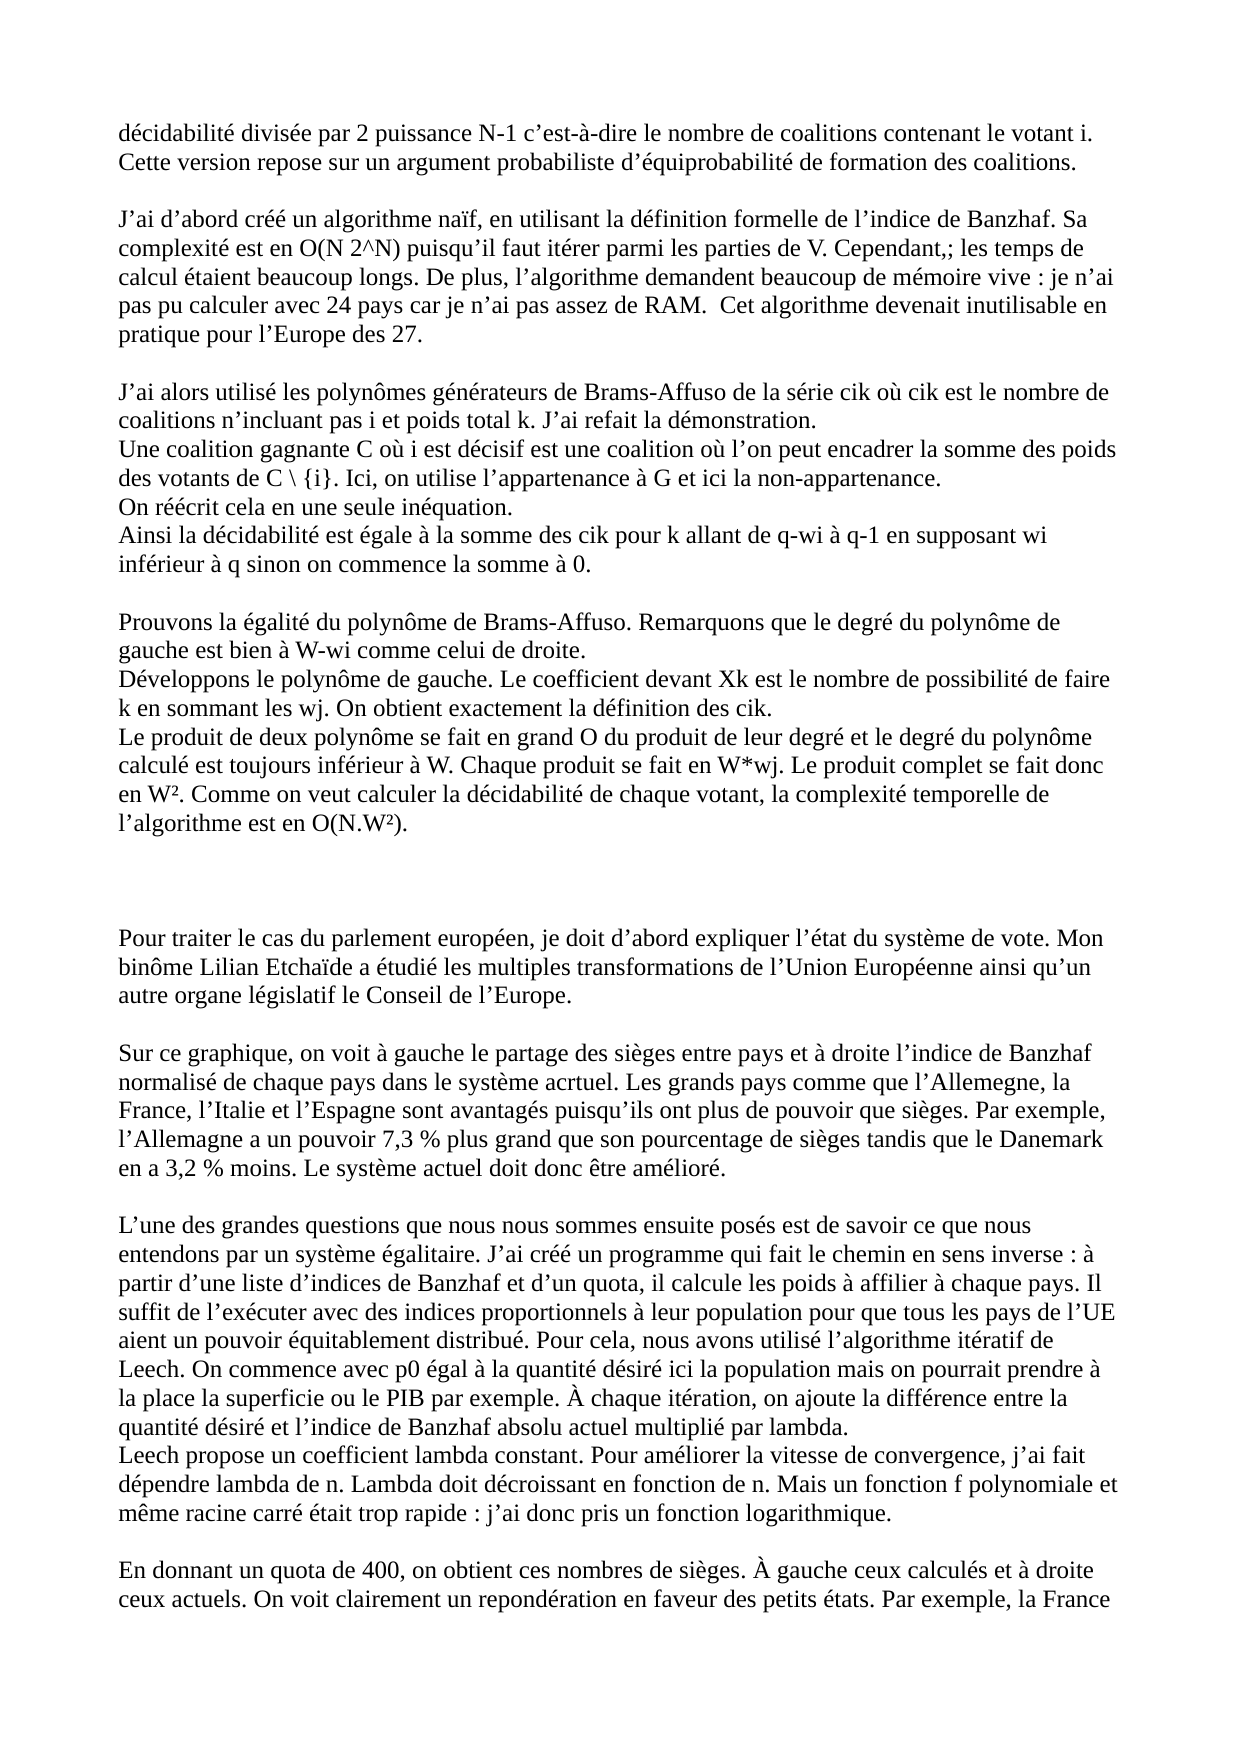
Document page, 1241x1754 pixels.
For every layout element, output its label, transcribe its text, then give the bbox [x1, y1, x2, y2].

text Leech propose un coefficient lambda constant. Pour améliorer la vitesse de convergence, j’ai fait dépendre lambda de n. Lambda doit décroissant en fonction de n. Mais un fonction f polynomiale et même racine carré était trop rapide : j’ai donc pris un fonction logarithmique. [118, 1441, 1122, 1527]
text Sur ce graphique, on voit à gauche le partage des sièges entre pays et à droite l’indice de Banzhaf normalisé de chaque pays dans le système acrtuel. Les grands pays comme que l’Allemegne, la France, l’Italie et l’Espagne sont avantagés puisqu’ils ont plus de pouvoir que sièges. Par exemple, l’Allemagne a un pouvoir 7,3 % plus grand que son pourcentage de sièges tandis que le Danemark en a 3,2 % moins. Le système actuel doit donc être amélioré. [118, 1038, 1122, 1182]
text L’une des grandes questions que nous nous sommes ensuite posés est de savoir ce que nous entendons par un système égalitaire. J’ai créé un programme qui fait le chemin en sens inverse : à partir d’une liste d’indices de Banzhaf et d’un quota, il calcule les poids à affilier à chaque pays. Il suffit de l’exécuter avec des indices proportionnels à leur population pour que tous les pays de l’UE aient un pouvoir équitablement distribué. Pour cela, nous avons utilisé l’algorithme itératif de Leech. On commence avec p0 égal à la quantité désiré ici la population mais on pourrait prendre à la place la superficie ou le PIB par exemple. À chaque itération, on ajoute la différence entre la quantité désiré et l’indice de Banzhaf absolu actuel multiplié par lambda. [118, 1211, 1122, 1441]
text Pour traiter le cas du parlement européen, je doit d’abord expliquer l’état du système de vote. Mon binôme Lilian Etchaïde a étudié les multiples transformations de l’Union Européenne ainsi qu’un autre organe législatif le Conseil de l’Europe. [118, 923, 1122, 1009]
text Le produit de deux polynôme se fait en grand O du produit de leur degré et le degré du polynôme calculé est toujours inférieur à W. Chaque produit se fait en W*wj. Le produit complet se fait donc en W². Comme on veut calculer la décidabilité de chaque votant, la complexité temporelle de l’algorithme est en O(N.W²). [118, 722, 1122, 837]
text En donnant un quota de 400, on obtient ces nombres de sièges. À gauche ceux calculés et à droite ceux actuels. On voit clairement un repondération en faveur des petits états. Par exemple, la France [118, 1556, 1122, 1613]
text Prouvons la égalité du polynôme de Brams-Affuso. Remarquons que le degré du polynôme de gauche est bien à W-wi comme celui de droite. [118, 607, 1122, 664]
text J’ai d’abord créé un algorithme naïf, en utilisant la définition formelle de l’indice de Banzhaf. Sa complexité est en O(N 2^N) puisqu’il faut itérer parmi les parties de V. Cependant,; les temps de calcul étaient beaucoup longs. De plus, l’algorithme demandent beaucoup de mémoire vive : je n’ai pas pu calculer avec 24 pays car je n’ai pas assez de RAM. Cet algorithme devenait inutilisable en pratique pour l’Europe des 27. [118, 204, 1122, 348]
text Ainsi la décidabilité est égale à la somme des cik pour k allant de q-wi à q-1 en supposant wi inférieur à q sinon on commence la somme à 0. [118, 521, 1122, 578]
text décidabilité divisée par 2 puissance N-1 c’est-à-dire le nombre de coalitions contenant le votant i. Cette version repose sur un argument probabiliste d’équiprobabilité de formation des coalitions. [118, 118, 1122, 176]
text On réécrit cela en une seule inéquation. [118, 492, 1122, 521]
text J’ai alors utilisé les polynômes générateurs de Brams-Affuso de la série cik où cik est le nombre de coalitions n’incluant pas i et poids total k. J’ai refait la démonstration. [118, 377, 1122, 434]
text Développons le polynôme de gauche. Le coefficient devant Xk est le nombre de possibilité de faire k en sommant les wj. On obtient exactement la définition des cik. [118, 664, 1122, 722]
text Une coalition gagnante C où i est décisif est une coalition où l’on peut encadrer la somme des poids des votants de C \ {i}. Ici, on utilise l’appartenance à G et ici la non-appartenance. [118, 434, 1122, 492]
